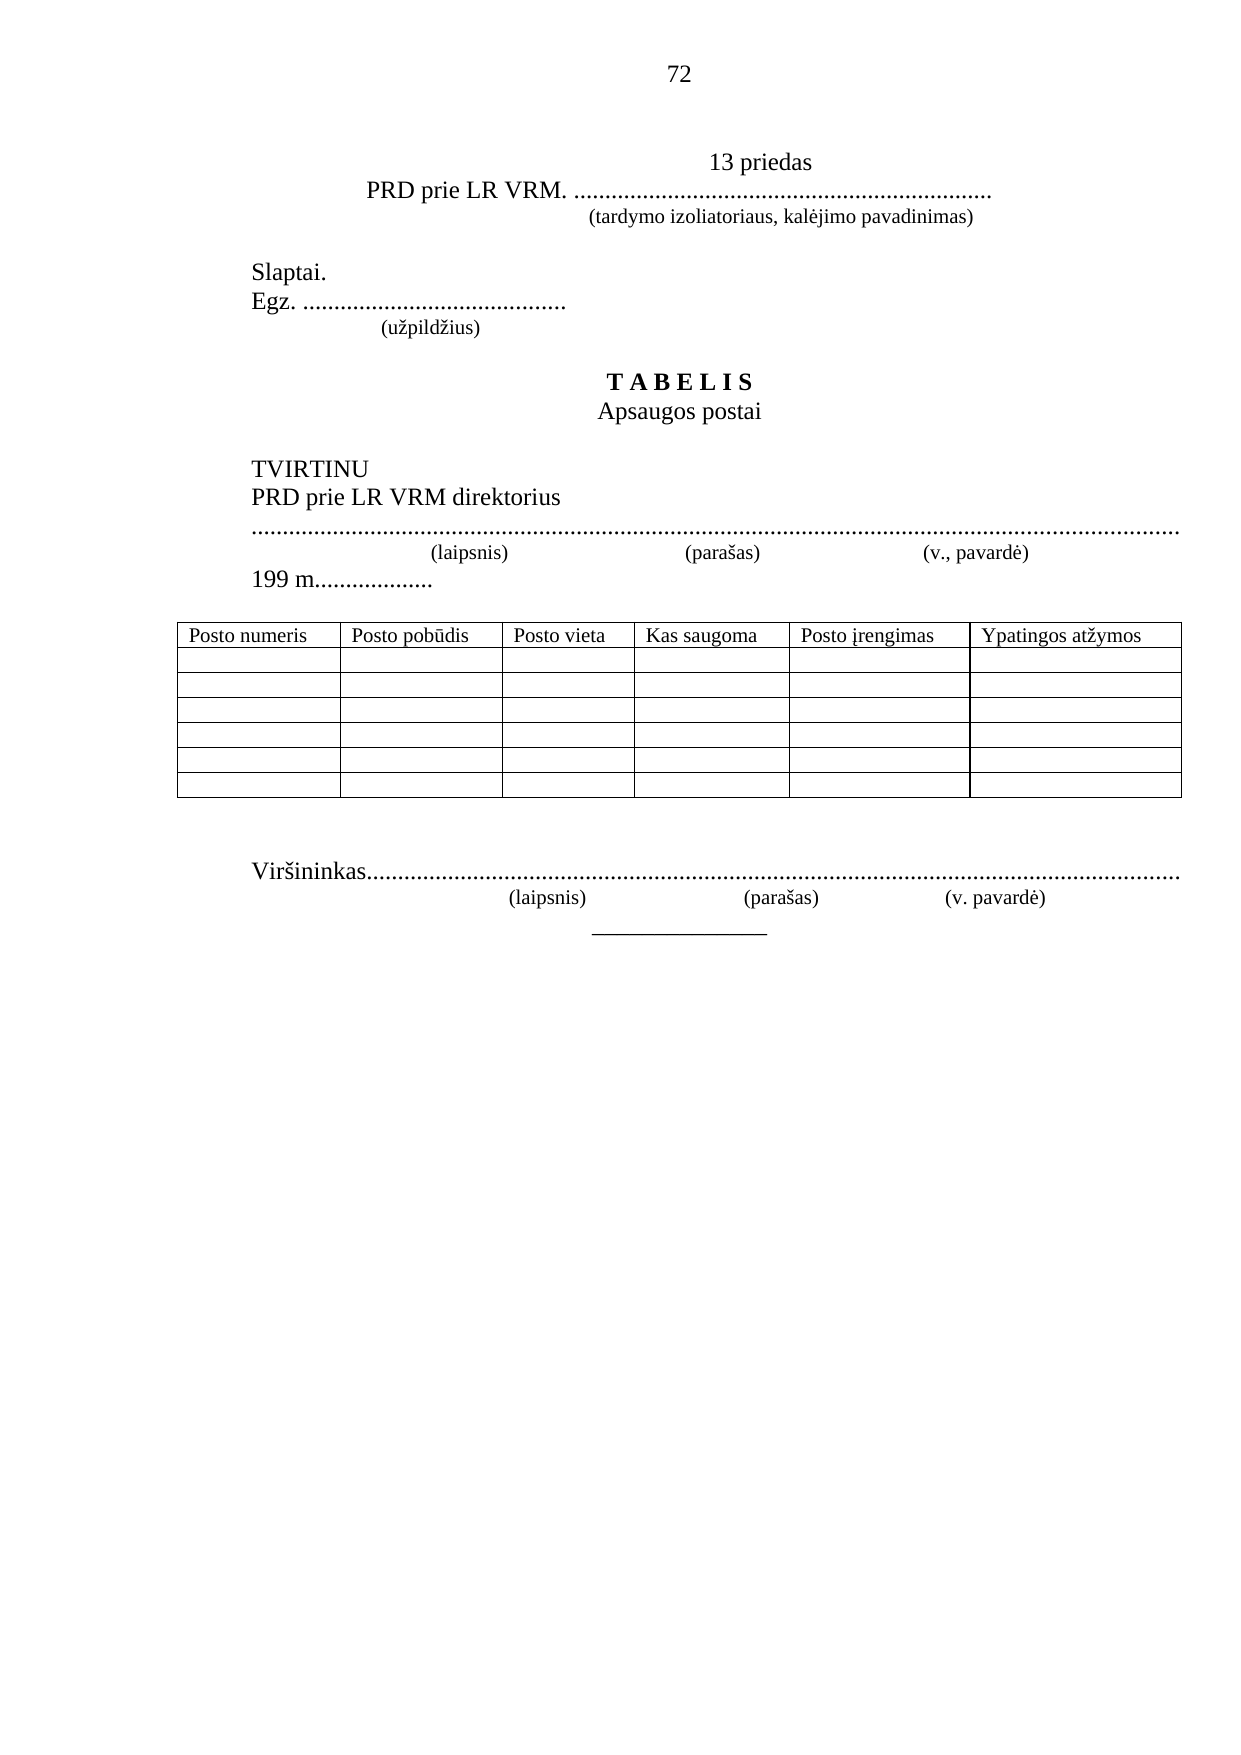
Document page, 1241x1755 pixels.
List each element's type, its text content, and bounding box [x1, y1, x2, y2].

text PRD prie LR VRM. ................................................................... [177, 176, 1181, 204]
table_cell [503, 723, 634, 747]
table_cell [341, 698, 502, 722]
table_cell [635, 673, 789, 697]
text Apsaugos postai [177, 396, 1181, 425]
text 199 m................... [177, 564, 1181, 593]
table_cell [341, 723, 502, 747]
table_cell [503, 748, 634, 772]
table_cell [635, 748, 789, 772]
table_cell [503, 773, 634, 797]
text PRD prie LR VRM direktorius [177, 482, 1181, 511]
table_cell [341, 673, 502, 697]
text Viršininkas [177, 856, 1181, 884]
table_cell [635, 698, 789, 722]
table_cell [635, 773, 789, 797]
text TVIRTINU [177, 454, 1181, 482]
text T A B E L I S [177, 367, 1181, 396]
table_header Posto pobūdis [341, 623, 502, 647]
table_cell [971, 723, 1181, 747]
text (laipsnis) (parašas) (v. pavardė) [177, 884, 1181, 909]
table_header Kas saugoma [635, 623, 789, 647]
table_cell [635, 648, 789, 672]
text ______________ [177, 909, 1181, 937]
table_cell [341, 773, 502, 797]
table_header Posto numeris [178, 623, 340, 647]
table_cell [790, 698, 969, 722]
table_header Ypatingos atžymos [971, 623, 1181, 647]
table_cell [790, 673, 969, 697]
text (laipsnis) (parašas) (v., pavardė) [177, 540, 1181, 564]
table_cell [341, 748, 502, 772]
text (užpildžius) [177, 315, 1181, 339]
table_cell [341, 648, 502, 672]
table_cell [790, 773, 969, 797]
text Slaptai. [177, 257, 1181, 286]
table_cell [790, 648, 969, 672]
table_cell [178, 773, 340, 797]
table_cell [178, 673, 340, 697]
table_cell [503, 698, 634, 722]
text 13 priedas [177, 147, 1181, 176]
table_cell [971, 673, 1181, 697]
table_cell [790, 748, 969, 772]
table_header Posto vieta [503, 623, 634, 647]
table_cell [971, 698, 1181, 722]
text Egz. [177, 286, 1181, 315]
table_cell [635, 723, 789, 747]
table_cell [178, 698, 340, 722]
table_cell [178, 723, 340, 747]
table_cell [790, 723, 969, 747]
table_cell [178, 648, 340, 672]
table_header Posto įrengimas [790, 623, 969, 647]
table_cell [503, 673, 634, 697]
table_cell [178, 748, 340, 772]
table_cell [503, 648, 634, 672]
table_cell [971, 748, 1181, 772]
table_cell [971, 648, 1181, 672]
text (tardymo izoliatoriaus, kalėjimo pavadinimas) [177, 204, 1181, 228]
table_cell [971, 773, 1181, 797]
